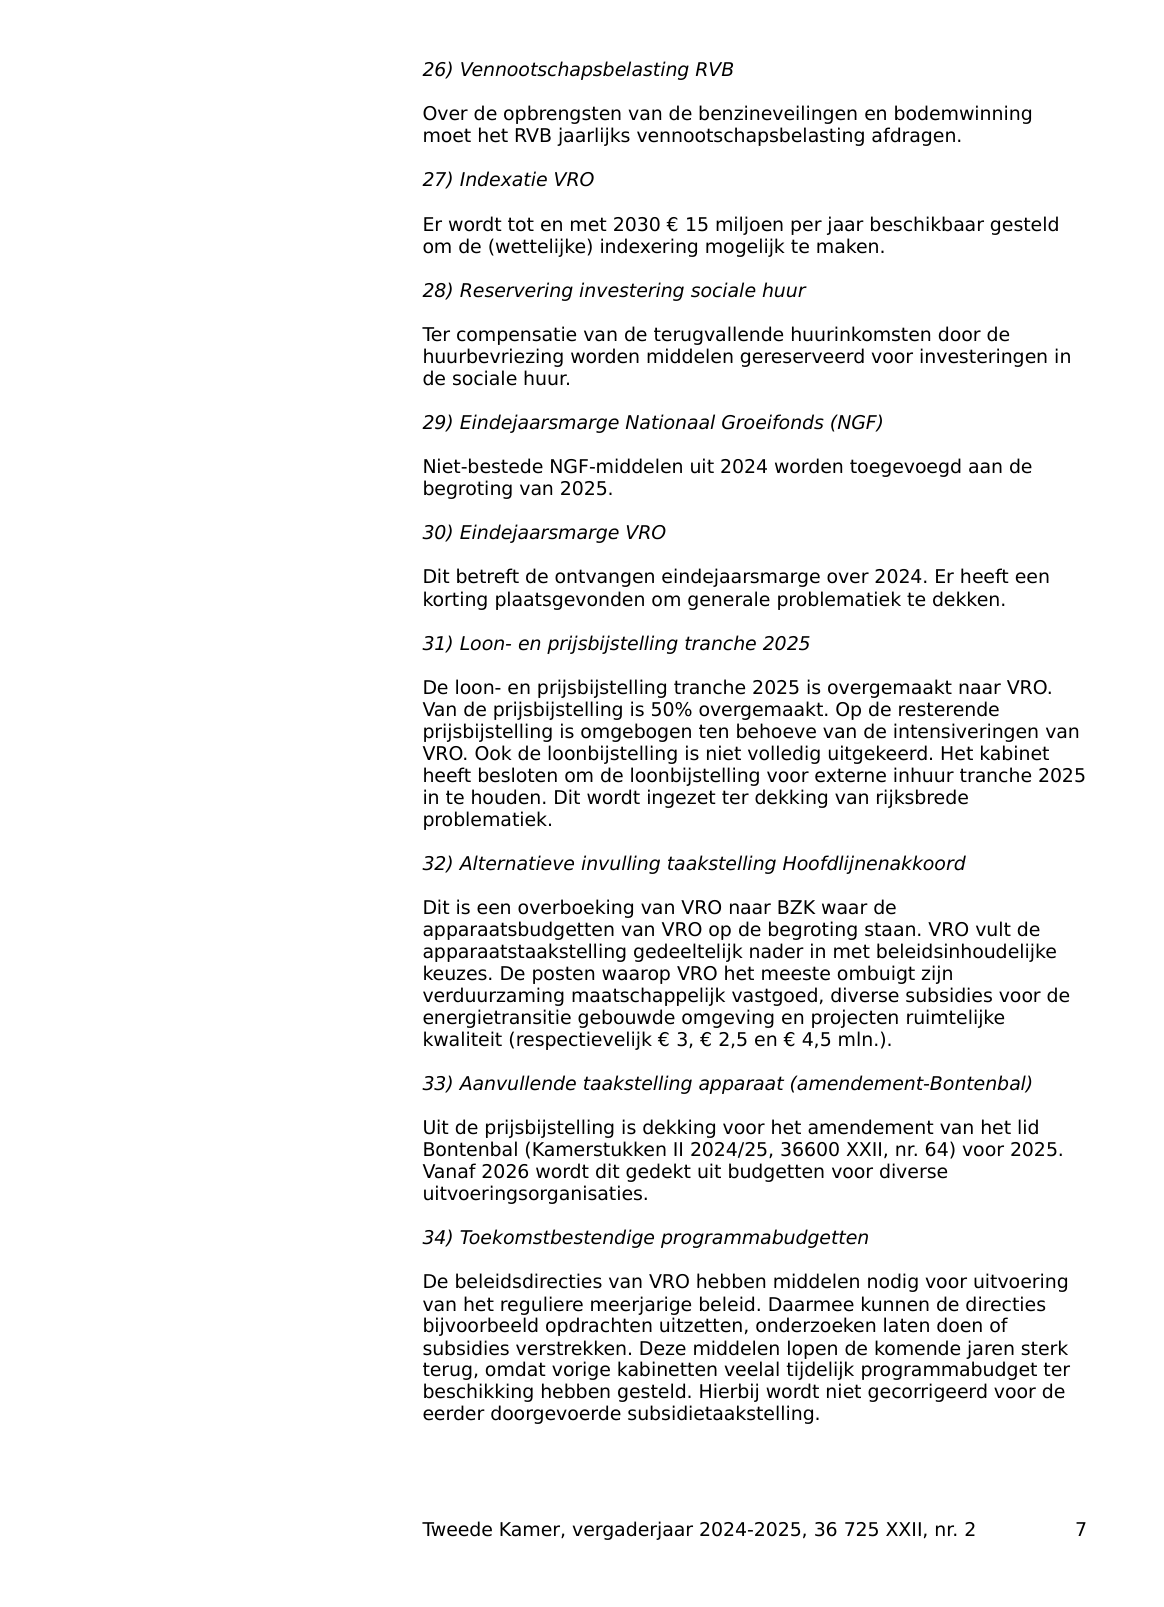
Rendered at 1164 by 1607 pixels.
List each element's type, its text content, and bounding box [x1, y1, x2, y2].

text De loon- en prijsbĳstelling tranche 2025 is overgemaakt naar VRO. Van de prijsbijstelling is 50% overgemaakt. Op de resterende prijsbijstelling is omgebogen ten behoeve van de intensiveringen van VRO. Ook de loonbijstelling is niet volledig uitgekeerd. Het kabinet heeft besloten om de loonbijstelling voor externe inhuur tranche 2025 in te houden. Dit wordt ingezet ter dekking van rijksbrede problematiek. [422, 677, 1087, 831]
text Over de opbrengsten van de benzineveilingen en bodemwinning moet het RVB jaarlĳks vennootschapsbelasting afdragen. [422, 103, 1087, 147]
subtitle 34) Toekomstbestendige programmabudgetten [422, 1227, 1087, 1249]
text Uit de prijsbijstelling is dekking voor het amendement van het lid Bontenbal (Kamerstukken II 2024/25, 36600 XXII, nr. 64) voor 2025. Vanaf 2026 wordt dit gedekt uit budgetten voor diverse uitvoeringsorganisaties. [422, 1117, 1087, 1205]
subtitle 32) Alternatieve invulling taakstelling Hoofdlijnenakkoord [422, 853, 1087, 875]
text De beleidsdirecties van VRO hebben middelen nodig voor uitvoering van het reguliere meerjarige beleid. Daarmee kunnen de directies bijvoorbeeld opdrachten uitzetten, onderzoeken laten doen of subsidies verstrekken. Deze middelen lopen de komende jaren sterk terug, omdat vorige kabinetten veelal tijdelijk programmabudget ter beschikking hebben gesteld. Hierbij wordt niet gecorrigeerd voor de eerder doorgevoerde subsidietaakstelling. [422, 1271, 1087, 1425]
subtitle 30) Eindejaarsmarge VRO [422, 522, 1087, 544]
subtitle 29) Eindejaarsmarge Nationaal Groeifonds (NGF) [422, 412, 1087, 434]
text Niet-bestede NGF-middelen uit 2024 worden toegevoegd aan de begroting van 2025. [422, 456, 1087, 500]
text Dit is een overboeking van VRO naar BZK waar de apparaatsbudgetten van VRO op de begroting staan. VRO vult de apparaatstaakstelling gedeeltelijk nader in met beleidsinhoudelijke keuzes. De posten waarop VRO het meeste ombuigt zĳn verduurzaming maatschappelĳk vastgoed, diverse subsidies voor de energietransitie gebouwde omgeving en projecten ruimtelĳke kwaliteit (respectievelĳk € 3, € 2,5 en € 4,5 mln.). [422, 897, 1087, 1051]
subtitle 31) Loon- en prijsbijstelling tranche 2025 [422, 633, 1087, 654]
subtitle 33) Aanvullende taakstelling apparaat (amendement-Bontenbal) [422, 1073, 1087, 1095]
subtitle 28) Reservering investering sociale huur [422, 280, 1087, 302]
subtitle 26) Vennootschapsbelasting RVB [422, 59, 1087, 81]
text Ter compensatie van de terugvallende huurinkomsten door de huurbevriezing worden middelen gereserveerd voor investeringen in de sociale huur. [422, 324, 1087, 390]
text Dit betreft de ontvangen eindejaarsmarge over 2024. Er heeft een korting plaatsgevonden om generale problematiek te dekken. [422, 566, 1087, 610]
text Er wordt tot en met 2030 € 15 miljoen per jaar beschikbaar gesteld om de (wettelijke) indexering mogelijk te maken. [422, 213, 1087, 257]
subtitle 27) Indexatie VRO [422, 169, 1087, 191]
